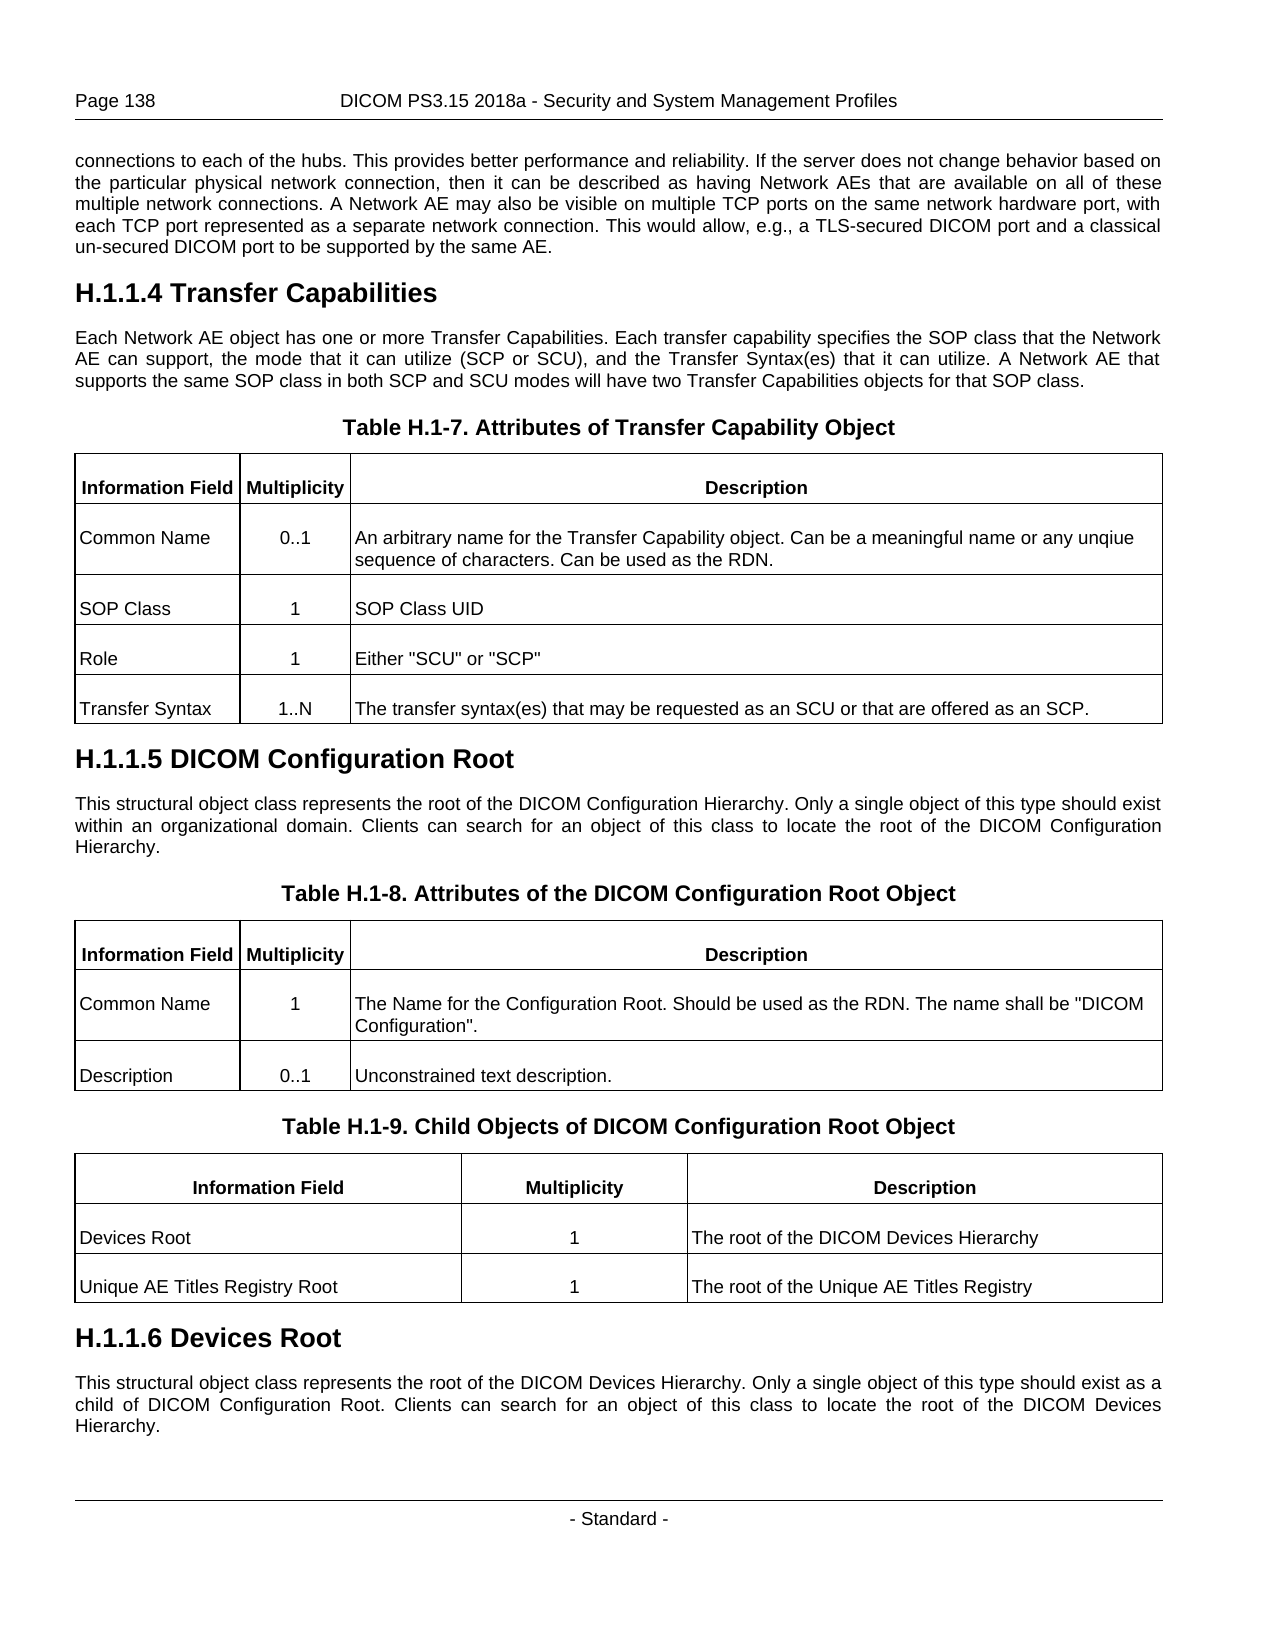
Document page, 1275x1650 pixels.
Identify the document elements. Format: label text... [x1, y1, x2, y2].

text H.1.1.6 Devices Root [75, 1322, 1162, 1353]
table_cell Common Name [76, 970, 239, 1040]
table_header Description [688, 1154, 1162, 1203]
table_header Information Field [76, 1154, 461, 1203]
table_header Description [351, 921, 1162, 969]
table_cell 1..N [241, 675, 350, 723]
table_cell Description [76, 1041, 239, 1090]
table_cell 0..1 [241, 1041, 350, 1090]
table_cell The root of the Unique AE Titles Registry [688, 1254, 1162, 1302]
table_header Information Field [76, 921, 239, 969]
table_cell SOP Class UID [351, 575, 1162, 624]
text Table H.1-7. Attributes of Transfer Capability Object [75, 414, 1162, 439]
table_header Information Field [76, 454, 239, 503]
table_cell The Name for the Configuration Root. Should be used as the RDN. The name shall be "DICOM Configuration". [351, 970, 1162, 1040]
table_cell Unconstrained text description. [351, 1041, 1162, 1090]
text Table H.1-8. Attributes of the DICOM Configuration Root Object [75, 880, 1162, 906]
table_cell Common Name [76, 504, 239, 574]
table_header Multiplicity [241, 454, 350, 503]
table_cell The transfer syntax(es) that may be requested as an SCU or that are offered as an SCP. [351, 675, 1162, 723]
text This structural object class represents the root of the DICOM Devices Hierarchy. Only a single object of this type should exist as a child of DICOM Configuration Root. Clients can search for an object of this class to locate the root of the DICOM Devices Hierarchy. [75, 1372, 1162, 1437]
table_cell The root of the DICOM Devices Hierarchy [688, 1204, 1162, 1252]
table_header Description [351, 454, 1162, 503]
text H.1.1.4 Transfer Capabilities [75, 277, 1162, 308]
table_cell 1 [241, 575, 350, 624]
table_cell An arbitrary name for the Transfer Capability object. Can be a meaningful name or any unqiue sequence of characters. Can be used as the RDN. [351, 504, 1162, 574]
table_cell Unique AE Titles Registry Root [76, 1254, 461, 1302]
table_header Multiplicity [241, 921, 350, 969]
table_cell 1 [462, 1254, 687, 1302]
table_cell Either "SCU" or "SCP" [351, 625, 1162, 673]
table_cell Role [76, 625, 239, 673]
table_cell SOP Class [76, 575, 239, 624]
table_cell 0..1 [241, 504, 350, 574]
table_header Multiplicity [462, 1154, 687, 1203]
text connections to each of the hubs. This provides better performance and reliability. If the server does not change behavior based on the particular physical network connection, then it can be described as having Network AEs that are available on all of these multiple network connections. A Network AE may also be visible on multiple TCP ports on the same network hardware port, with each TCP port represented as a separate network connection. This would allow, e.g., a TLS-secured DICOM port and a classical un-secured DICOM port to be supported by the same AE. [75, 150, 1162, 258]
table_cell 1 [462, 1204, 687, 1252]
table_cell 1 [241, 625, 350, 673]
text H.1.1.5 DICOM Configuration Root [75, 743, 1162, 774]
text Table H.1-9. Child Objects of DICOM Configuration Root Object [75, 1114, 1162, 1139]
text This structural object class represents the root of the DICOM Configuration Hierarchy. Only a single object of this type should exist within an organizational domain. Clients can search for an object of this class to locate the root of the DICOM Configuration Hierarchy. [75, 793, 1162, 858]
table_cell Transfer Syntax [76, 675, 239, 723]
table_cell Devices Root [76, 1204, 461, 1252]
text Each Network AE object has one or more Transfer Capabilities. Each transfer capability specifies the SOP class that the Network AE can support, the mode that it can utilize (SCP or SCU), and the Transfer Syntax(es) that it can utilize. A Network AE that supports the same SOP class in both SCP and SCU modes will have two Transfer Capabilities objects for that SOP class. [75, 327, 1162, 391]
table_cell 1 [241, 970, 350, 1040]
